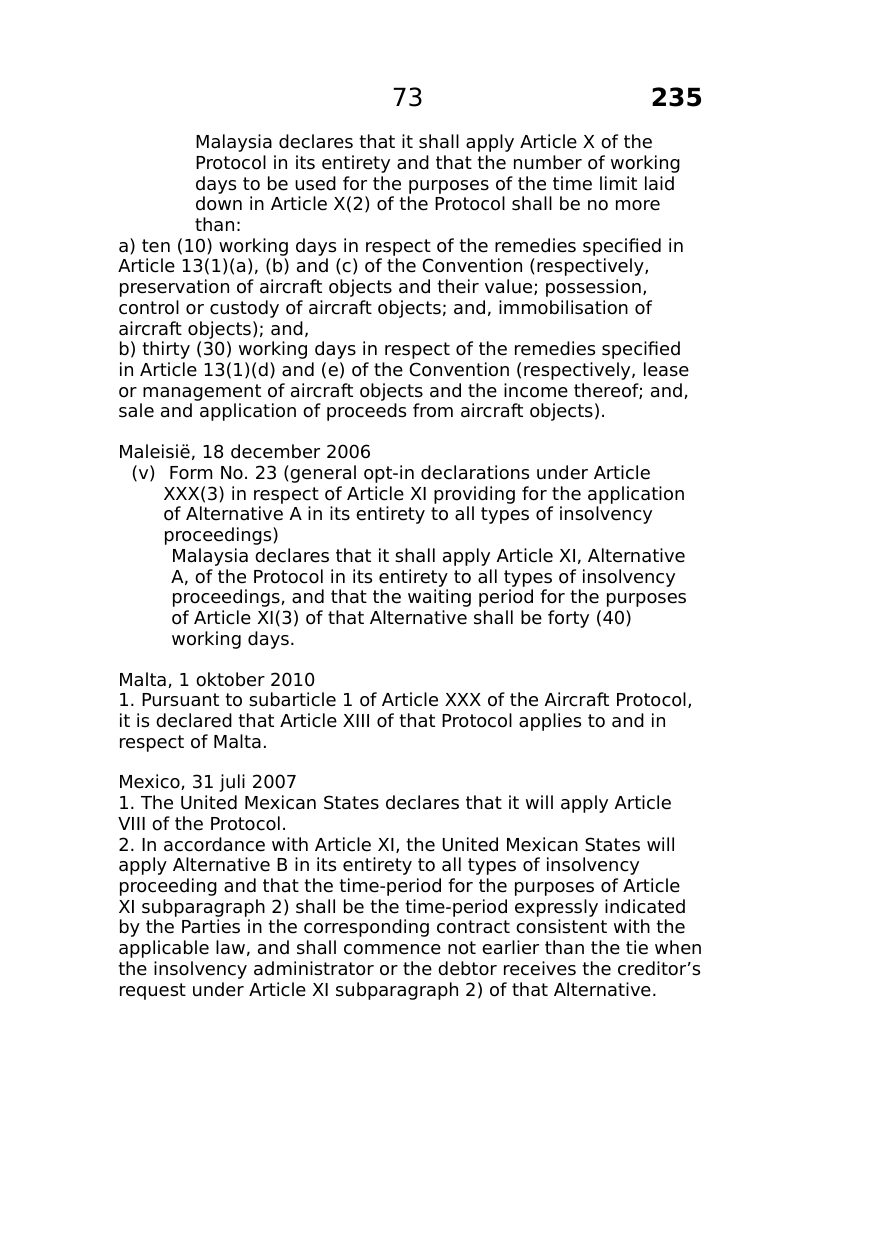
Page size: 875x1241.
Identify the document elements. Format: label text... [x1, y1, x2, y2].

text 1. Pursuant to subarticle 1 of Article XXX of the Aircraft Protocol, it is declared that Article XIII of that Protocol applies to and in respect of Malta. [118, 690, 703, 752]
text Mexico, 31 juli 2007 [118, 772, 703, 793]
text Malaysia declares that it shall apply Article XI, Alternative A, of the Protocol in its entirety to all types of insolvency proceedings, and that the waiting period for the purposes of Article XI(3) of that Alternative shall be forty (40) working days. [171, 546, 703, 649]
text b) thirty (30) working days in respect of the remedies specified in Article 13(1)(d) and (e) of the Convention (respectively, lease or management of aircraft objects and the income thereof; and, sale and application of proceeds from aircraft objects). [118, 339, 703, 422]
text 2. In accordance with Article XI, the United Mexican States will apply Alternative B in its entirety to all types of insolvency proceeding and that the time-period for the purposes of Article XI subparagraph 2) shall be the time-period expressly indicated by the Parties in the corresponding contract consistent with the applicable law, and shall commence not earlier than the tie when the insolvency administrator or the debtor receives the creditor’s request under Article XI subparagraph 2) of that Alternative. [118, 834, 703, 1000]
text a) ten (10) working days in respect of the remedies specified in Article 13(1)(a), (b) and (c) of the Convention (respectively, preservation of aircraft objects and their value; possession, control or custody of aircraft objects; and, immobilisation of aircraft objects); and, [118, 236, 703, 339]
text Malta, 1 oktober 2010 [118, 669, 703, 690]
text (v) Form No. 23 (general opt-in declarations under Article XXX(3) in respect of Article XI providing for the application of Alternative A in its entirety to all types of insolvency proceedings) [118, 463, 703, 546]
text 1. The United Mexican States declares that it will apply Article VIII of the Protocol. [118, 793, 703, 834]
text Malaysia declares that it shall apply Article X of the Protocol in its entirety and that the number of working days to be used for the purposes of the time limit laid down in Article X(2) of the Protocol shall be no more than: [195, 132, 703, 236]
text Maleisië, 18 december 2006 [118, 442, 703, 463]
